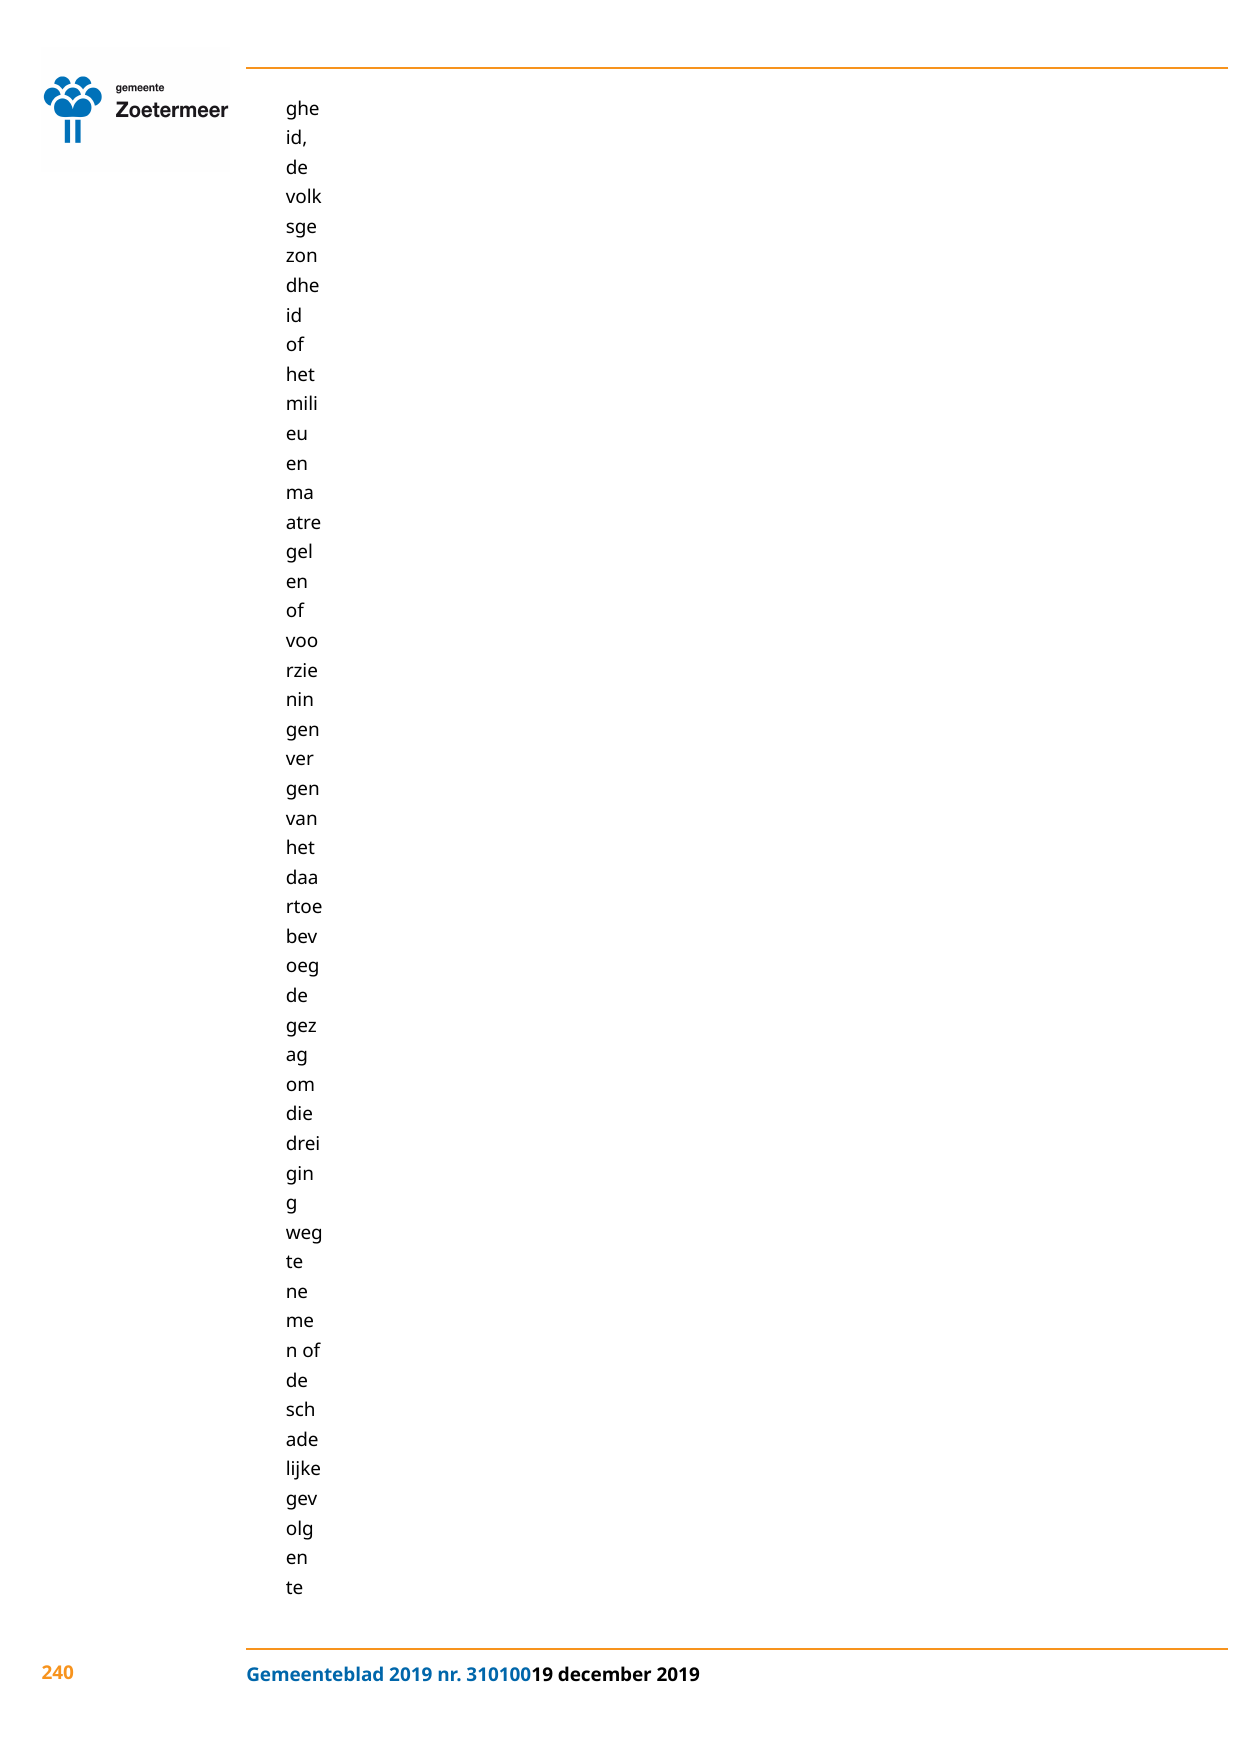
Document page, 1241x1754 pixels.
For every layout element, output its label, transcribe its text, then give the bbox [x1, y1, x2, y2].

table_cell [361, 95, 398, 1600]
picture [41, 47, 231, 172]
table_cell gheid, de volksgezondheid of het milieu en maatregelen of voorzieningen vergen van het daartoe bevoegde gezag om die dreiging weg te nemen of de schadelijke gevolgen te [286, 95, 323, 1600]
table_cell [323, 95, 361, 1600]
table_cell [248, 95, 286, 1600]
